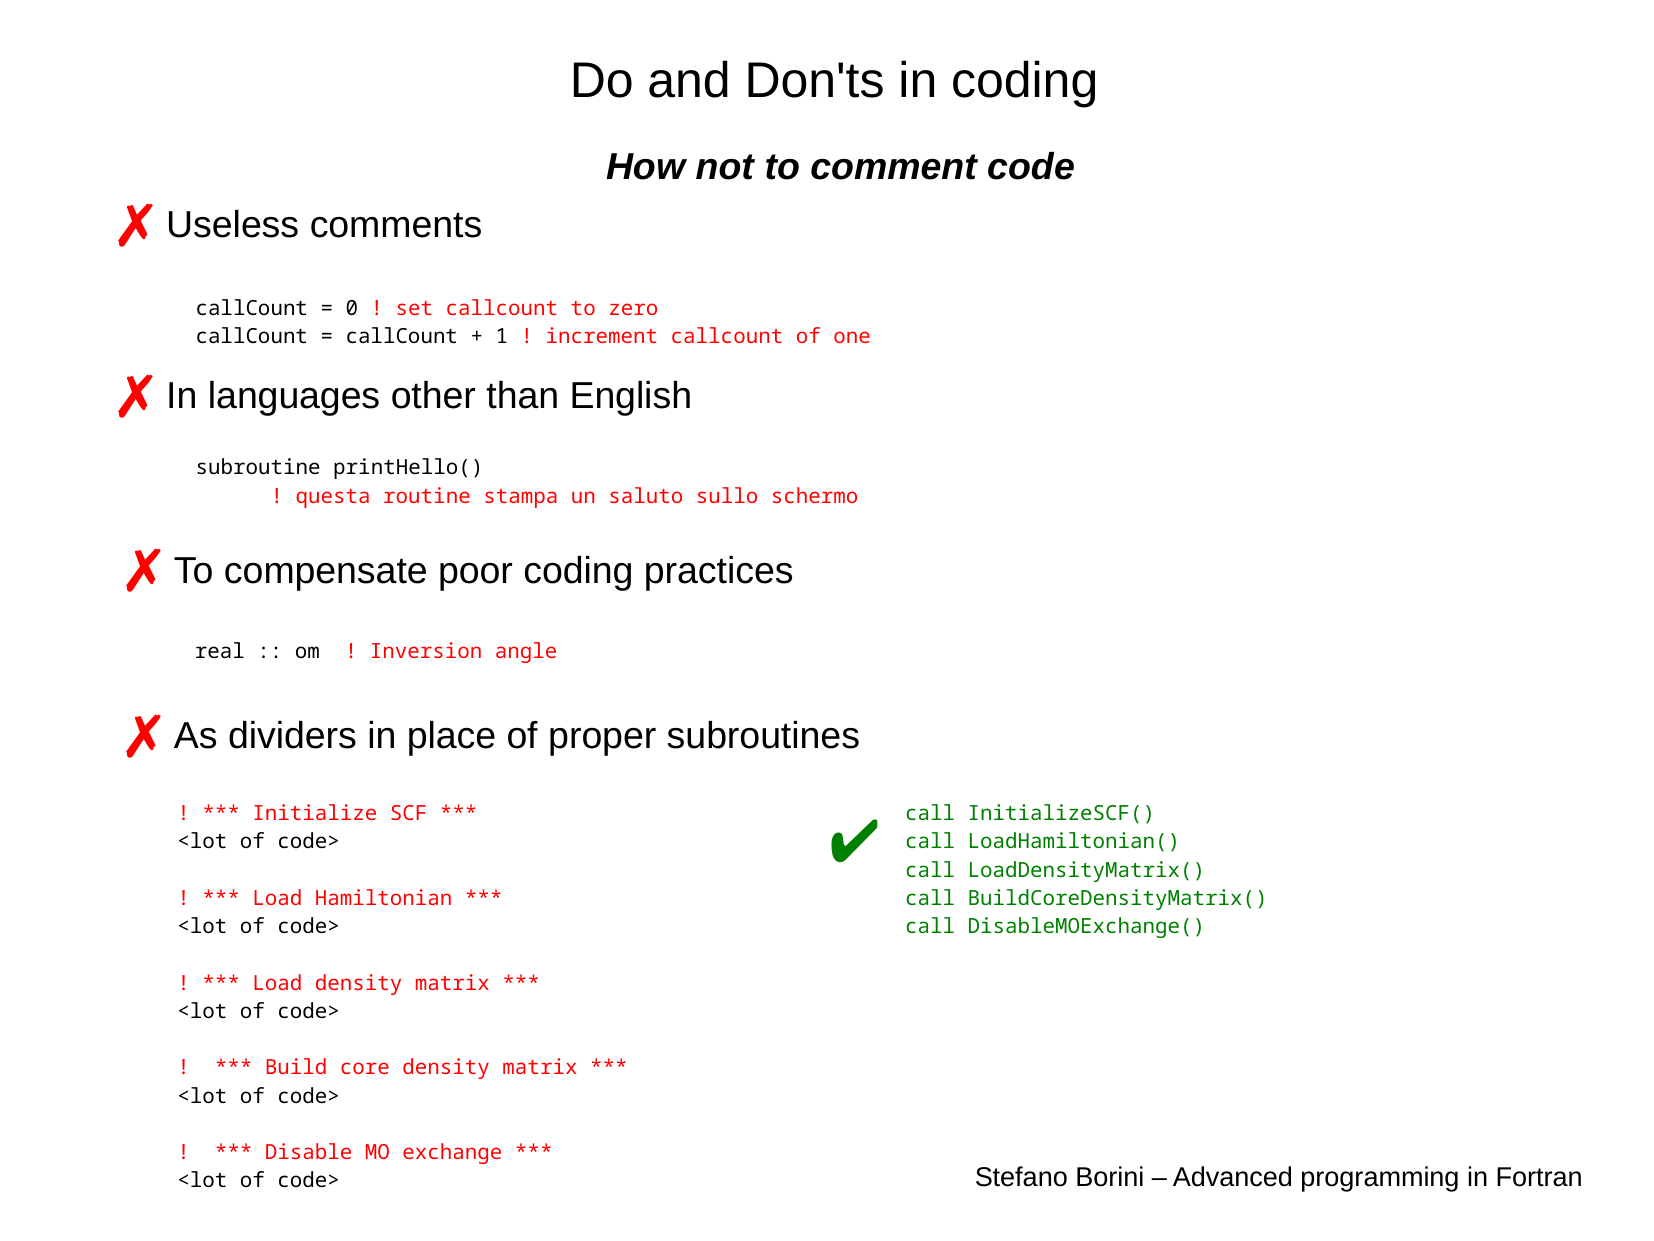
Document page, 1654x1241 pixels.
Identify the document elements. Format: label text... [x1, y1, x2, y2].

text_box In languages other than English [105, 367, 709, 425]
text_box Useless comments [105, 195, 498, 253]
text_box subroutine printHello() ! questa routine stampa un saluto sullo schermo [180, 445, 874, 513]
text_box As dividers in place of proper subroutines [112, 707, 877, 764]
text_box [815, 814, 916, 872]
text_box How not to comment code [591, 138, 1091, 196]
text_box Stefano Borini – Advanced programming in Fortran [960, 1154, 1598, 1201]
text_box To compensate poor coding practices [112, 541, 811, 599]
text_box Do and Don'ts in coding [555, 44, 1261, 116]
text_box call InitializeSCF() call LoadHamiltonian() call LoadDensityMatrix() call BuildCoreDensityMatrix() call DisableMOExchange() [890, 790, 1396, 957]
text_box callCount = 0 ! set callcount to zero callCount = callCount + 1 ! increment callcount of one [180, 285, 887, 353]
text_box real :: om ! Inversion angle [180, 628, 573, 670]
text_box ! *** Initialize SCF *** <lot of code> ! *** Load Hamiltonian *** <lot of code> ! *** Load density matrix *** <lot of code> ! *** Build core density matrix *** <lot of code> ! *** Disable MO exchange *** <lot of code> [150, 790, 655, 1220]
